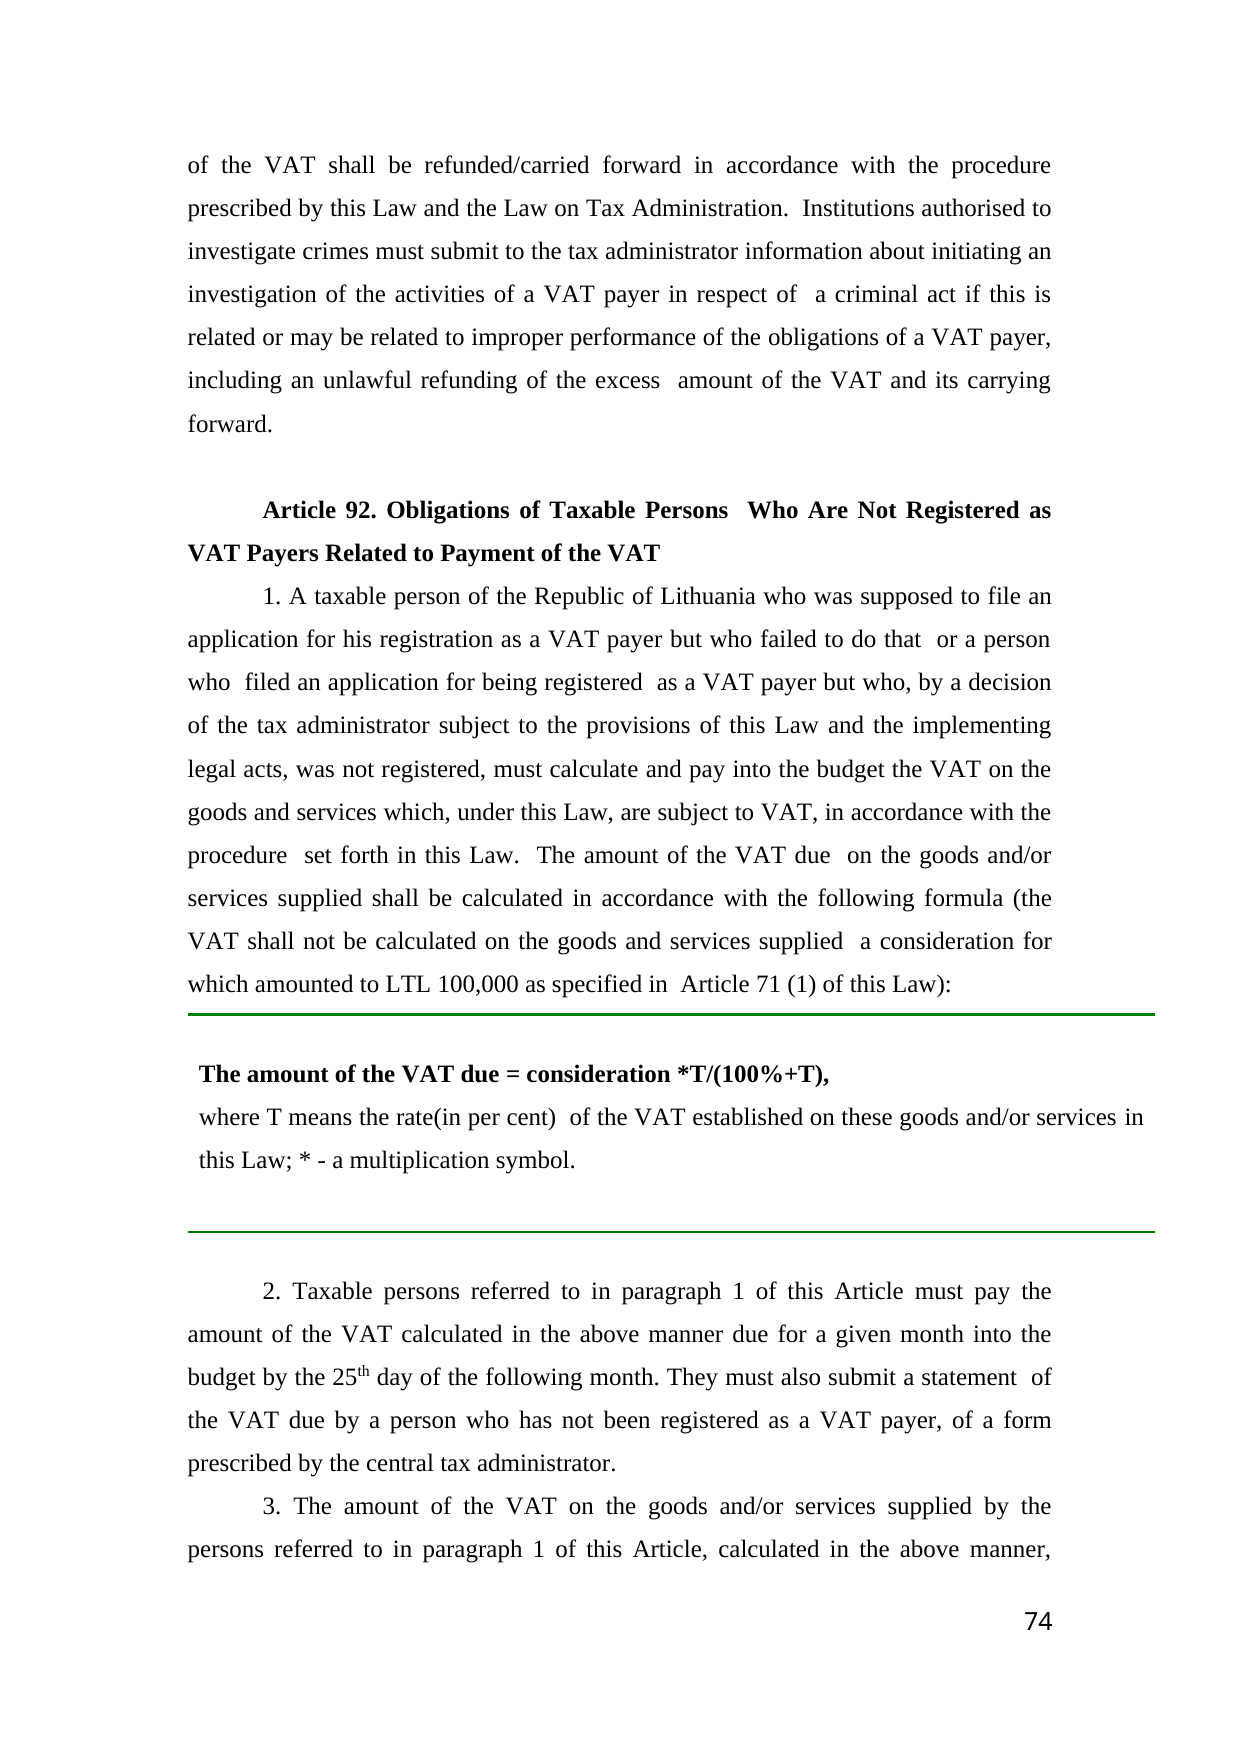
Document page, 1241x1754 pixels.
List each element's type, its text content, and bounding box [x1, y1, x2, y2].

text 3. The amount of the VAT on the goods and/or services supplied by the persons referred to in paragraph 1 of this Article, calculated in the above manner, [187, 1491, 1053, 1563]
text of the VAT shall be refunded/carried forward in accordance with the procedure prescribed by this Law and the Law on Tax Administration. Institutions authorised to investigate crimes must submit to the tax administrator information about initiating an investigation of the activities of a VAT payer in respect of a criminal act if this is related or may be related to improper performance of the obligations of a VAT payer, including an unlawful refunding of the excess amount of the VAT and its carrying forward. [187, 150, 1053, 437]
text Article 92. Obligations of Taxable Persons Who Are Not Registered as VAT Payers Related to Payment of the VAT [187, 495, 1053, 567]
text 2. Taxable persons referred to in paragraph 1 of this Article must pay the amount of the VAT calculated in the above manner due for a given month into the budget by the 25th day of the following month. They must also submit a statement of the VAT due by a person who has not been registered as a VAT payer, of a form prescribed by the central tax administrator. [187, 1276, 1053, 1477]
table_header The amount of the VAT due = consideration *T/(100%+T), where T means the rate(in per cent) of the VAT established on these goods and/or services in this Law; * - a multiplication symbol. [188, 1016, 1155, 1231]
text 1. A taxable person of the Republic of Lithuania who was supposed to file an application for his registration as a VAT payer but who failed to do that or a person who filed an application for being registered as a VAT payer but who, by a decision of the tax administrator subject to the provisions of this Law and the implementing legal acts, was not registered, must calculate and pay into the budget the VAT on the goods and services which, under this Law, are subject to VAT, in accordance with the procedure set forth in this Law. The amount of the VAT due on the goods and/or services supplied shall be calculated in accordance with the following formula (the VAT shall not be calculated on the goods and services supplied a consideration for which amounted to LTL 100,000 as specified in Article 71 (1) of this Law): [187, 581, 1053, 998]
